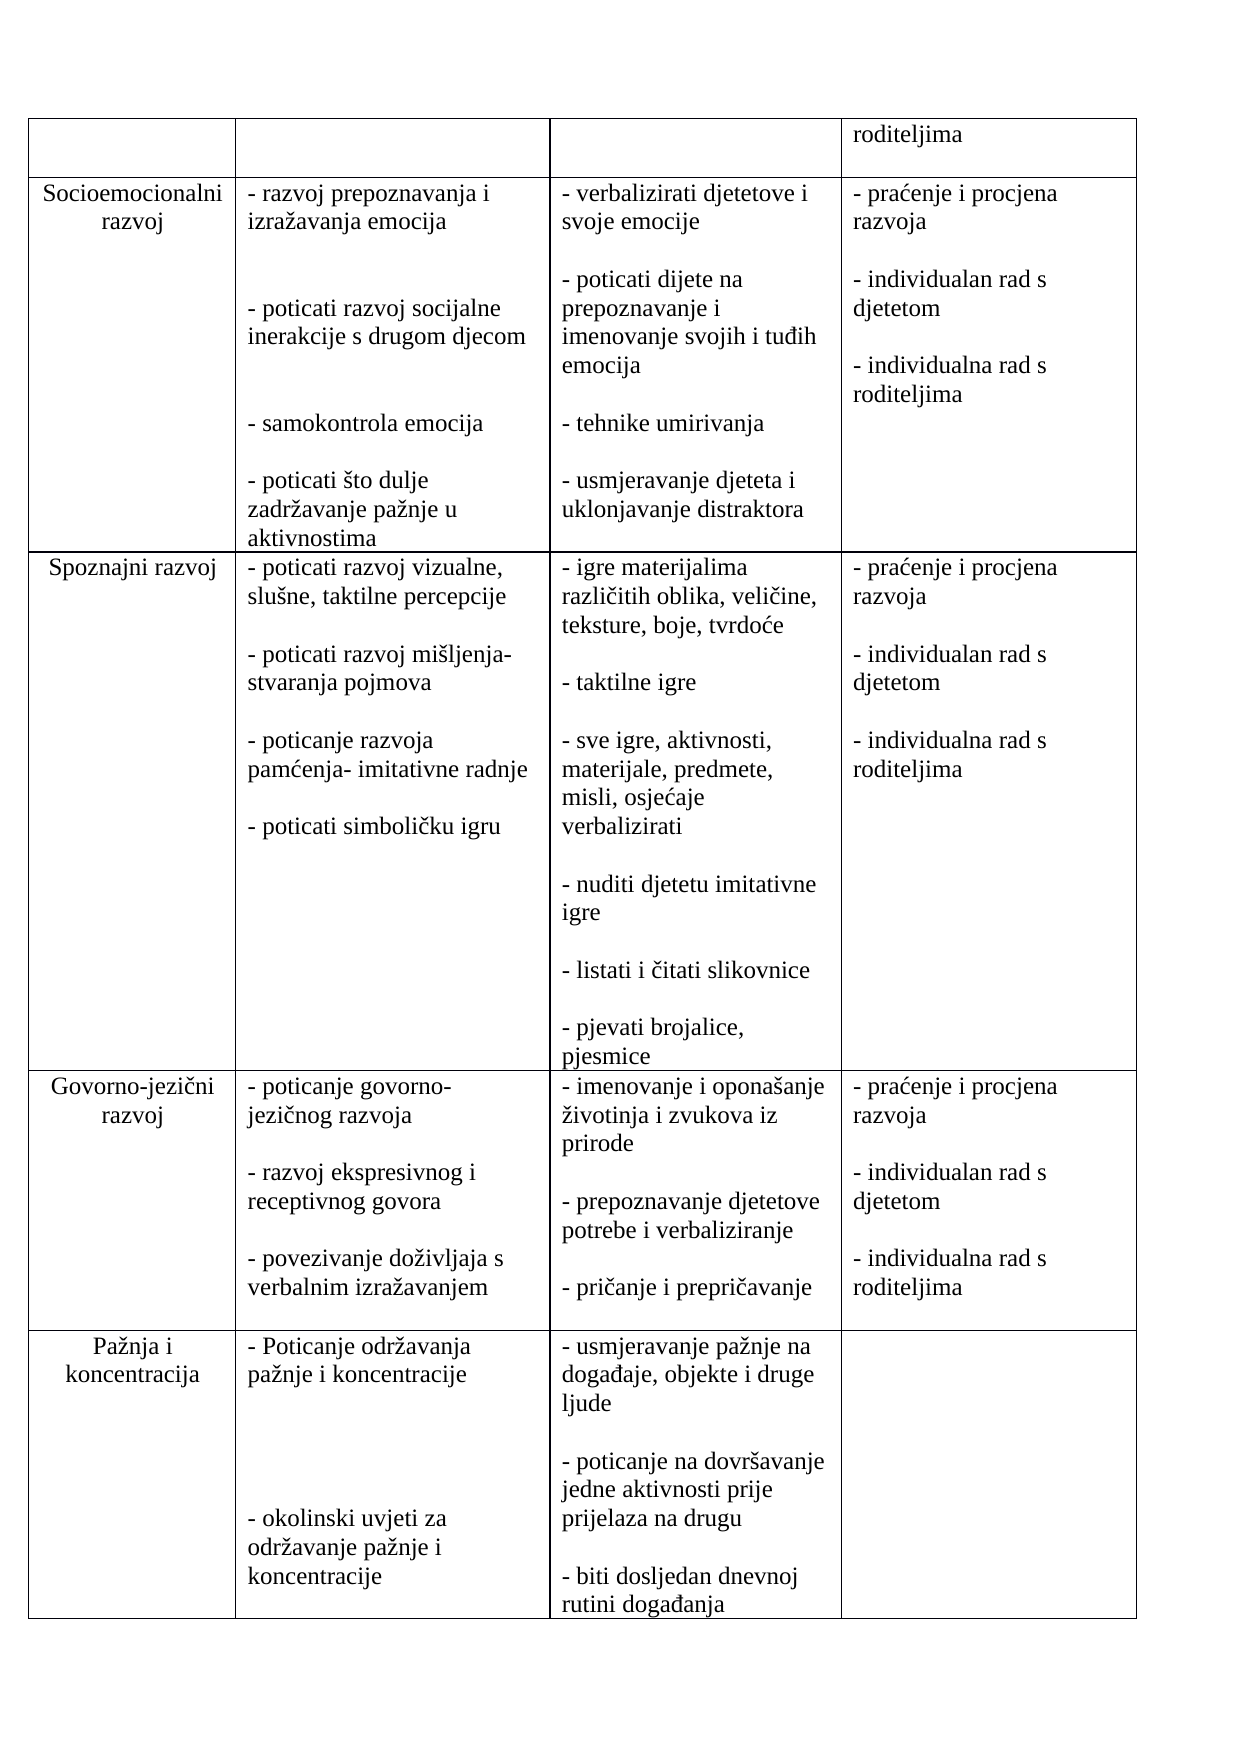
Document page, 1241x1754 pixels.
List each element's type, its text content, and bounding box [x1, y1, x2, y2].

table_cell - usmjeravanje pažnje na događaje, objekte i druge ljude - poticanje na dovršavanje jedne aktivnosti prije prijelaza na drugu - biti dosljedan dnevnoj rutini događanja [551, 1331, 841, 1618]
table_cell - praćenje i procjena razvoja - individualan rad s djetetom - individualna rad s roditeljima [842, 1071, 1136, 1330]
table_cell Socioemocionalni razvoj [29, 178, 235, 551]
table_cell - Poticanje održavanja pažnje i koncentracije - okolinski uvjeti za održavanje pažnje i koncentracije [236, 1331, 549, 1618]
table_cell - igre materijalima različitih oblika, veličine, teksture, boje, tvrdoće - taktilne igre - sve igre, aktivnosti, materijale, predmete, misli, osjećaje verbalizirati - nuditi djetetu imitativne igre - listati i čitati slikovnice - pjevati brojalice, pjesmice [551, 553, 841, 1070]
table_cell - poticanje govorno- jezičnog razvoja - razvoj ekspresivnog i receptivnog govora - povezivanje doživljaja s verbalnim izražavanjem [236, 1071, 549, 1330]
table_cell [236, 119, 549, 177]
table_cell - praćenje i procjena razvoja - individualan rad s djetetom - individualna rad s roditeljima [842, 553, 1136, 1070]
table_cell - poticati razvoj vizualne, slušne, taktilne percepcije - poticati razvoj mišljenja- stvaranja pojmova - poticanje razvoja pamćenja- imitativne radnje - poticati simboličku igru [236, 553, 549, 1070]
table_cell [29, 119, 235, 177]
table_cell [842, 1331, 1136, 1618]
table_cell [551, 119, 841, 177]
table_cell - praćenje i procjena razvoja - individualan rad s djetetom - individualna rad s roditeljima [842, 178, 1136, 551]
table_cell Spoznajni razvoj [29, 553, 235, 1070]
table_cell - razvoj prepoznavanja i izražavanja emocija - poticati razvoj socijalne inerakcije s drugom djecom - samokontrola emocija - poticati što dulje zadržavanje pažnje u aktivnostima [236, 178, 549, 551]
table_cell roditeljima [842, 119, 1136, 177]
table_cell Govorno-jezični razvoj [29, 1071, 235, 1330]
table_cell Pažnja i koncentracija [29, 1331, 235, 1618]
table_cell - imenovanje i oponašanje životinja i zvukova iz prirode - prepoznavanje djetetove potrebe i verbaliziranje - pričanje i prepričavanje [551, 1071, 841, 1330]
table_cell - verbalizirati djetetove i svoje emocije - poticati dijete na prepoznavanje i imenovanje svojih i tuđih emocija - tehnike umirivanja - usmjeravanje djeteta i uklonjavanje distraktora [551, 178, 841, 551]
